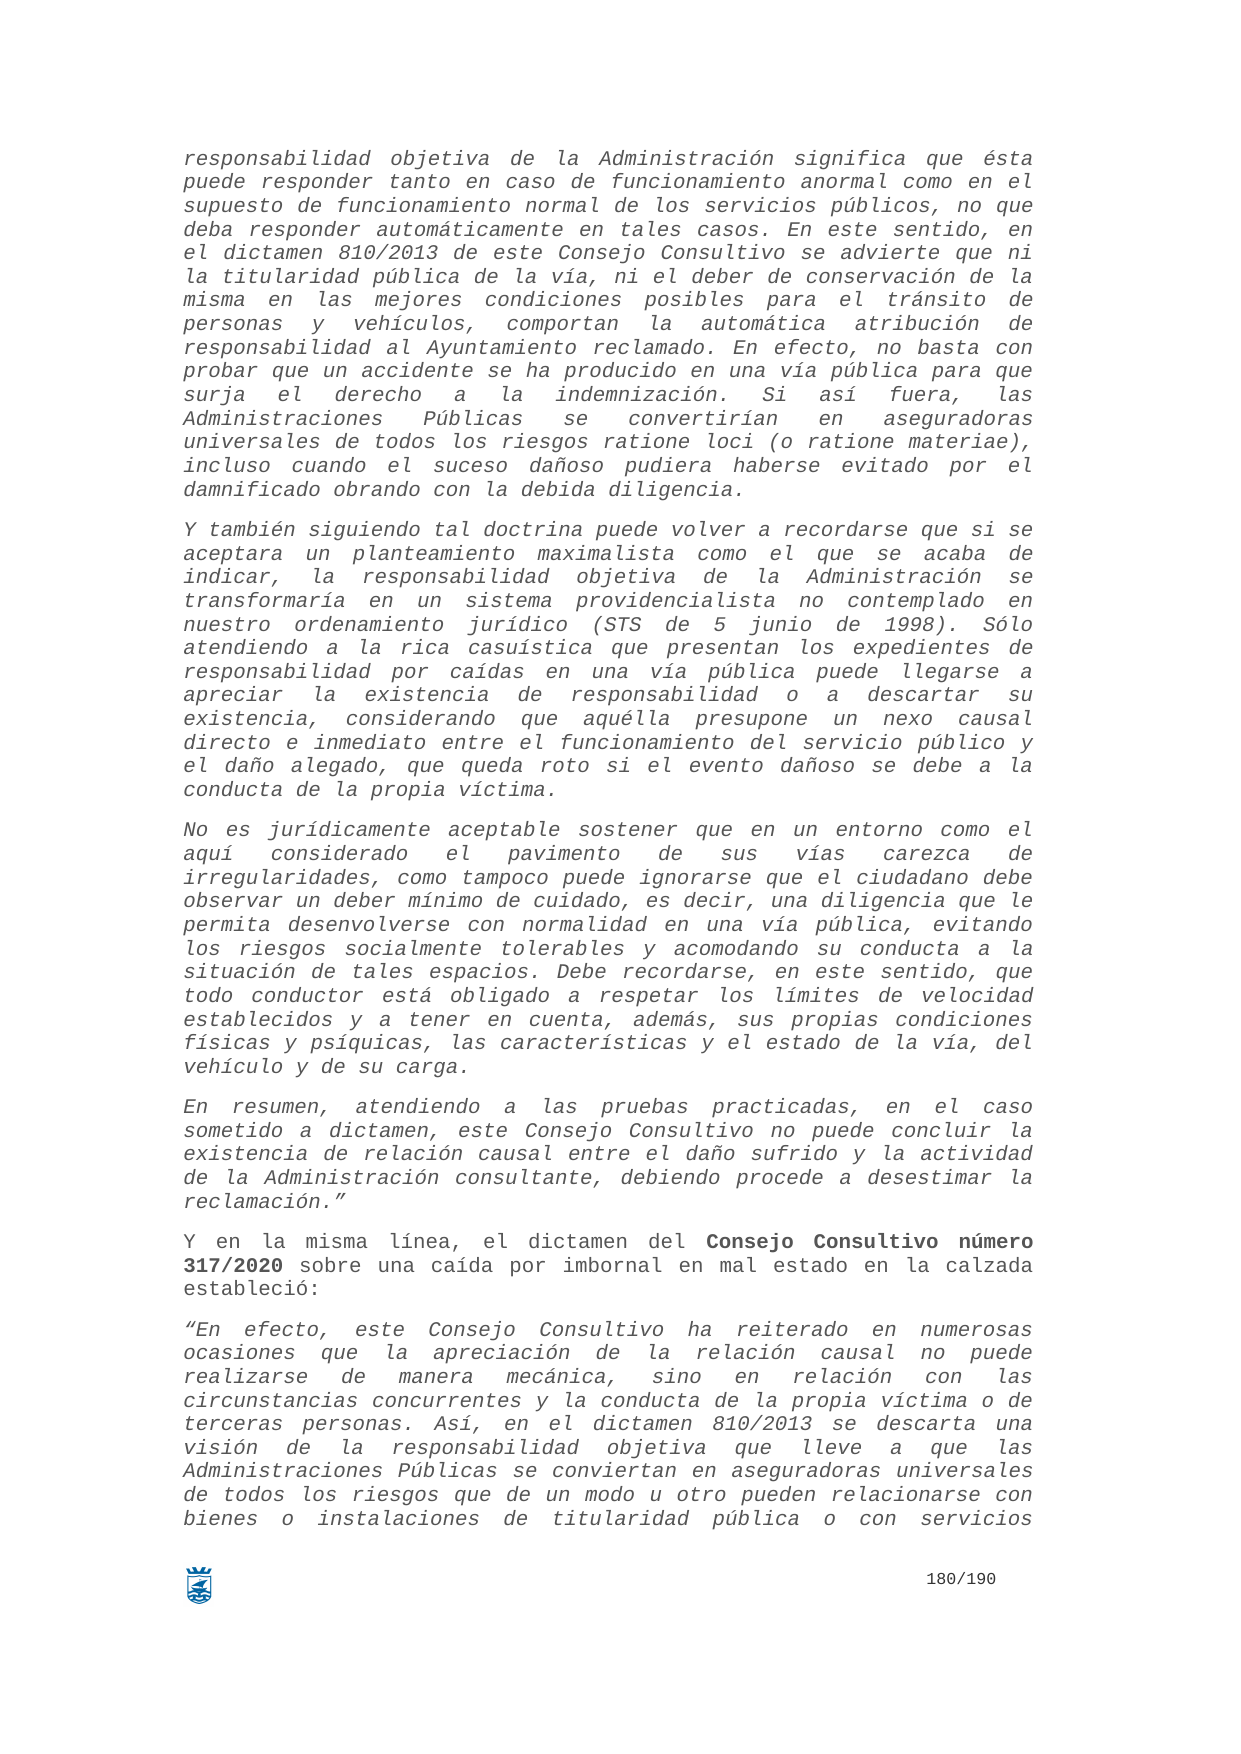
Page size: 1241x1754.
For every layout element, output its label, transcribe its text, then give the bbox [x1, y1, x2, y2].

text Y también siguiendo tal doctrina puede volver a recordarse que si se aceptara un planteamiento maximalista como el que se acaba de indicar, la responsabilidad objetiva de la Administración se transformaría en un sistema providencialista no contemplado en nuestro ordenamiento jurídico (STS de 5 junio de 1998). Sólo atendiendo a la rica casuística que presentan los expedientes de responsabilidad por caídas en una vía pública puede llegarse a apreciar la existencia de responsabilidad o a descartar su existencia, considerando que aquélla presupone un nexo causal directo e inmediato entre el funcionamiento del servicio público y el daño alegado, que queda roto si el evento dañoso se debe a la conducta de la propia víctima. [183, 519, 1033, 803]
text “En efecto, este Consejo Consultivo ha reiterado en numerosas ocasiones que la apreciación de la relación causal no puede realizarse de manera mecánica, sino en relación con las circunstancias concurrentes y la conducta de la propia víctima o de terceras personas. Así, en el dictamen 810/2013 se descarta una visión de la responsabilidad objetiva que lleve a que las Administraciones Públicas se conviertan en aseguradoras universales de todos los riesgos que de un modo u otro pueden relacionarse con bienes o instalaciones de titularidad pública o con servicios [183, 1319, 1033, 1531]
text En resumen, atendiendo a las pruebas practicadas, en el caso sometido a dictamen, este Consejo Consultivo no puede concluir la existencia de relación causal entre el daño sufrido y la actividad de la Administración consultante, debiendo procede a desestimar la reclamación.” [183, 1096, 1033, 1214]
text Y en la misma línea, el dictamen del Consejo Consultivo número 317/2020 sobre una caída por imbornal en mal estado en la calzada estableció: [183, 1231, 1033, 1302]
picture [183, 1562, 214, 1607]
text No es jurídicamente aceptable sostener que en un entorno como el aquí considerado el pavimento de sus vías carezca de irregularidades, como tampoco puede ignorarse que el ciudadano debe observar un deber mínimo de cuidado, es decir, una diligencia que le permita desenvolverse con normalidad en una vía pública, evitando los riesgos socialmente tolerables y acomodando su conducta a la situación de tales espacios. Debe recordarse, en este sentido, que todo conductor está obligado a respetar los límites de velocidad establecidos y a tener en cuenta, además, sus propias condiciones físicas y psíquicas, las características y el estado de la vía, del vehículo y de su carga. [183, 819, 1033, 1079]
text responsabilidad objetiva de la Administración significa que ésta puede responder tanto en caso de funcionamiento anormal como en el supuesto de funcionamiento normal de los servicios públicos, no que deba responder automáticamente en tales casos. En este sentido, en el dictamen 810/2013 de este Consejo Consultivo se advierte que ni la titularidad pública de la vía, ni el deber de conservación de la misma en las mejores condiciones posibles para el tránsito de personas y vehículos, comportan la automática atribución de responsabilidad al Ayuntamiento reclamado. En efecto, no basta con probar que un accidente se ha producido en una vía pública para que surja el derecho a la indemnización. Si así fuera, las Administraciones Públicas se convertirían en aseguradoras universales de todos los riesgos ratione loci (o ratione materiae), incluso cuando el suceso dañoso pudiera haberse evitado por el damnificado obrando con la debida diligencia. [183, 148, 1033, 502]
